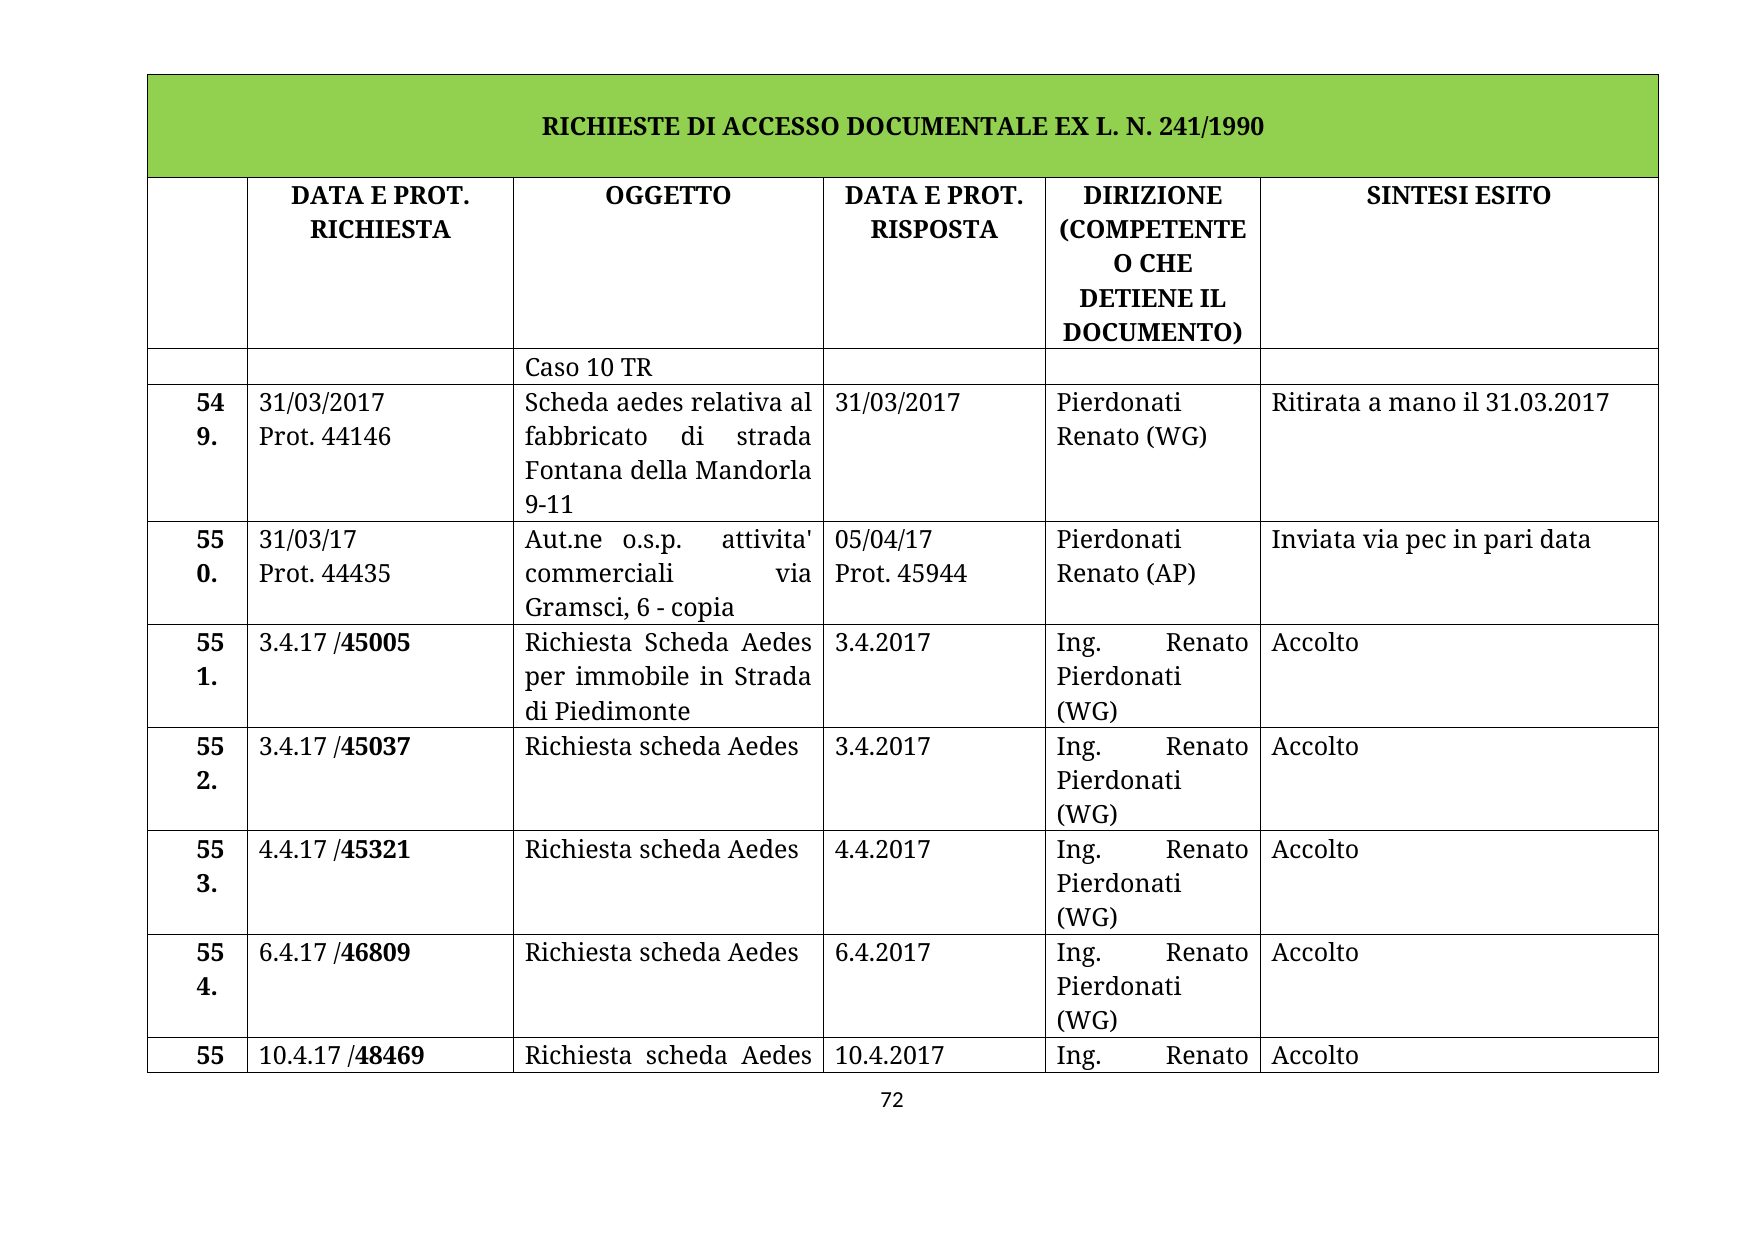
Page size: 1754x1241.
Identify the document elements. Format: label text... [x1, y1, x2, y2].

table_cell [1046, 349, 1260, 383]
table_cell DATA E PROT. RICHIESTA [248, 178, 513, 348]
table_cell 4.4.2017 [824, 831, 1045, 934]
table_cell 10.4.17 /48469 [248, 1038, 513, 1072]
table_cell [148, 349, 247, 383]
table_cell [148, 625, 247, 727]
table_cell Pierdonati Renato (WG) [1046, 385, 1260, 521]
table_cell Inviata via pec in pari data [1261, 522, 1658, 624]
table_cell Richiesta scheda Aedes [514, 831, 823, 934]
table_cell Accolto [1261, 831, 1658, 934]
table_cell 3.4.2017 [824, 625, 1045, 727]
table_cell [148, 831, 247, 934]
table_cell Aut.ne o.s.p. attivita' commerciali via Gramsci, 6 - copia [514, 522, 823, 624]
table_cell [148, 385, 247, 521]
table_cell DIRIZIONE (COMPETENTE O CHE DETIENE IL DOCUMENTO) [1046, 178, 1260, 348]
table_cell Richiesta scheda Aedes [514, 728, 823, 830]
table_cell 31/03/2017 Prot. 44146 [248, 385, 513, 521]
table_cell Ing. Renato Pierdonati (WG) [1046, 728, 1260, 830]
table_cell Caso 10 TR [514, 349, 823, 383]
table_cell Ritirata a mano il 31.03.2017 [1261, 385, 1658, 521]
table_cell SINTESI ESITO [1261, 178, 1658, 348]
table_cell Accolto [1261, 935, 1658, 1037]
table_header RICHIESTE DI ACCESSO DOCUMENTALE EX L. N. 241/1990 [148, 75, 1658, 177]
table_cell Accolto [1261, 625, 1658, 727]
table_cell Accolto [1261, 728, 1658, 830]
table_cell 05/04/17 Prot. 45944 [824, 522, 1045, 624]
table_cell 6.4.17 /46809 [248, 935, 513, 1037]
table_cell Richiesta scheda Aedes [514, 1038, 823, 1072]
table_cell Ing. Renato Pierdonati (WG) [1046, 625, 1260, 727]
table_cell [248, 349, 513, 383]
table_cell Richiesta scheda Aedes [514, 935, 823, 1037]
table_cell Accolto [1261, 1038, 1658, 1072]
table_cell [1261, 349, 1658, 383]
table_cell [148, 728, 247, 830]
table_cell Ing. Renato [1046, 1038, 1260, 1072]
table_cell 6.4.2017 [824, 935, 1045, 1037]
table_cell OGGETTO [514, 178, 823, 348]
table_cell DATA E PROT. RISPOSTA [824, 178, 1045, 348]
table_cell Ing. Renato Pierdonati (WG) [1046, 935, 1260, 1037]
table_cell [148, 1038, 247, 1072]
table_cell 31/03/17 Prot. 44435 [248, 522, 513, 624]
table_cell [824, 349, 1045, 383]
table_cell 3.4.2017 [824, 728, 1045, 830]
table_cell 4.4.17 /45321 [248, 831, 513, 934]
table_cell [148, 935, 247, 1037]
table_cell Scheda aedes relativa al fabbricato di strada Fontana della Mandorla 9-11 [514, 385, 823, 521]
table_cell 10.4.2017 [824, 1038, 1045, 1072]
table_cell 3.4.17 /45037 [248, 728, 513, 830]
table_cell [148, 522, 247, 624]
table_cell Pierdonati Renato (AP) [1046, 522, 1260, 624]
table_cell 3.4.17 /45005 [248, 625, 513, 727]
table_cell [148, 178, 247, 348]
table_cell 31/03/2017 [824, 385, 1045, 521]
table_cell Richiesta Scheda Aedes per immobile in Strada di Piedimonte [514, 625, 823, 727]
table_cell Ing. Renato Pierdonati (WG) [1046, 831, 1260, 934]
